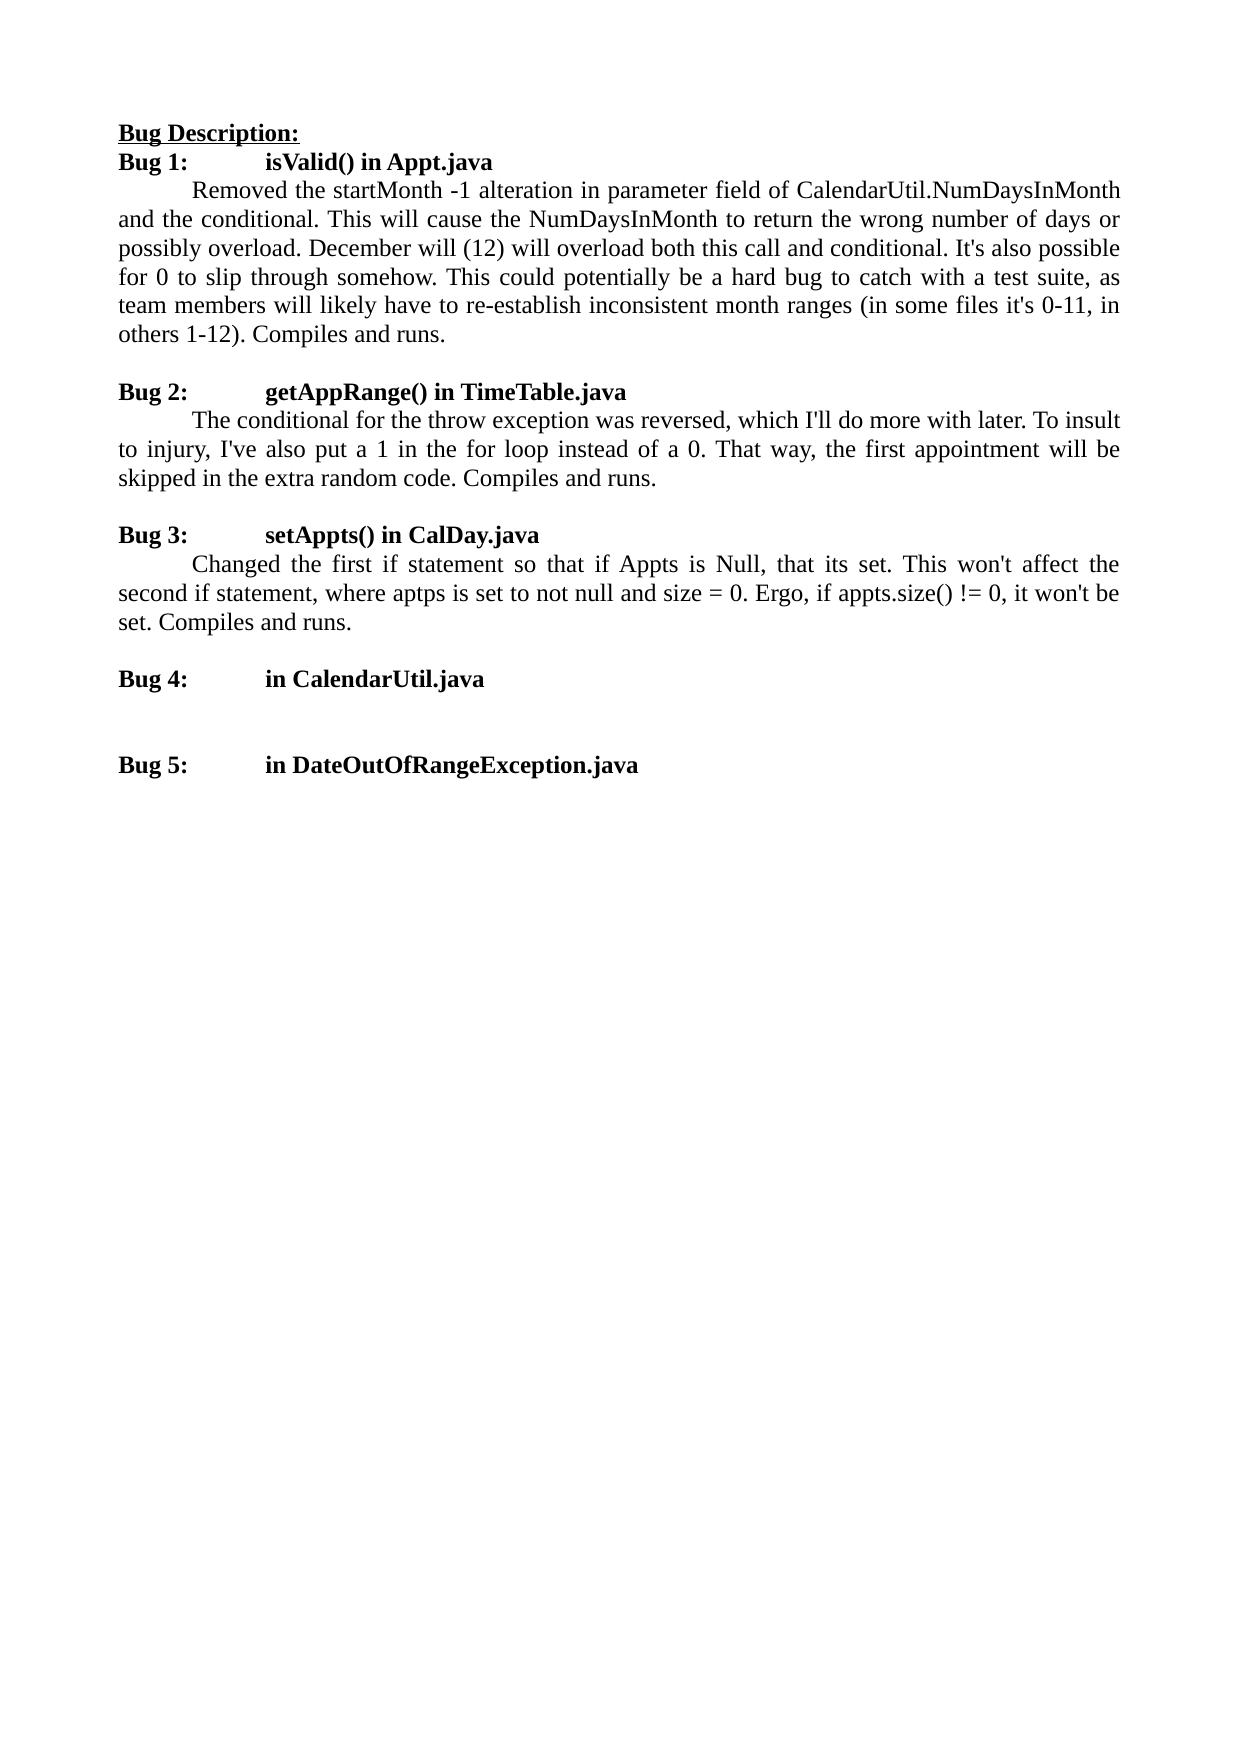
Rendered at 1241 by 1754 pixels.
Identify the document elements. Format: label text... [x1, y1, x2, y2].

text Bug 3: setAppts() in CalDay.java [118, 521, 1122, 549]
text Bug 1: isValid() in Appt.java [118, 147, 1122, 176]
text Changed the first if statement so that if Appts is Null, that its set. This won't affect the second if statement, where aptps is set to not null and size = 0. Ergo, if appts.size() != 0, it won't be set. Compiles and runs. [118, 549, 1122, 636]
text Removed the startMonth -1 alteration in parameter field of CalendarUtil.NumDaysInMonth and the conditional. This will cause the NumDaysInMonth to return the wrong number of days or possibly overload. December will (12) will overload both this call and conditional. It's also possible for 0 to slip through somehow. This could potentially be a hard bug to catch with a test suite, as team members will likely have to re-establish inconsistent month ranges (in some files it's 0-11, in others 1-12). Compiles and runs. [118, 176, 1122, 348]
text Bug Description: [118, 118, 1122, 147]
text The conditional for the throw exception was reversed, which I'll do more with later. To insult to injury, I've also put a 1 in the for loop instead of a 0. That way, the first appointment will be skipped in the extra random code. Compiles and runs. [118, 406, 1122, 492]
text Bug 4: in CalendarUtil.java [118, 664, 1122, 693]
text Bug 2: getAppRange() in TimeTable.java [118, 377, 1122, 406]
text Bug 5: in DateOutOfRangeException.java [118, 722, 1122, 779]
